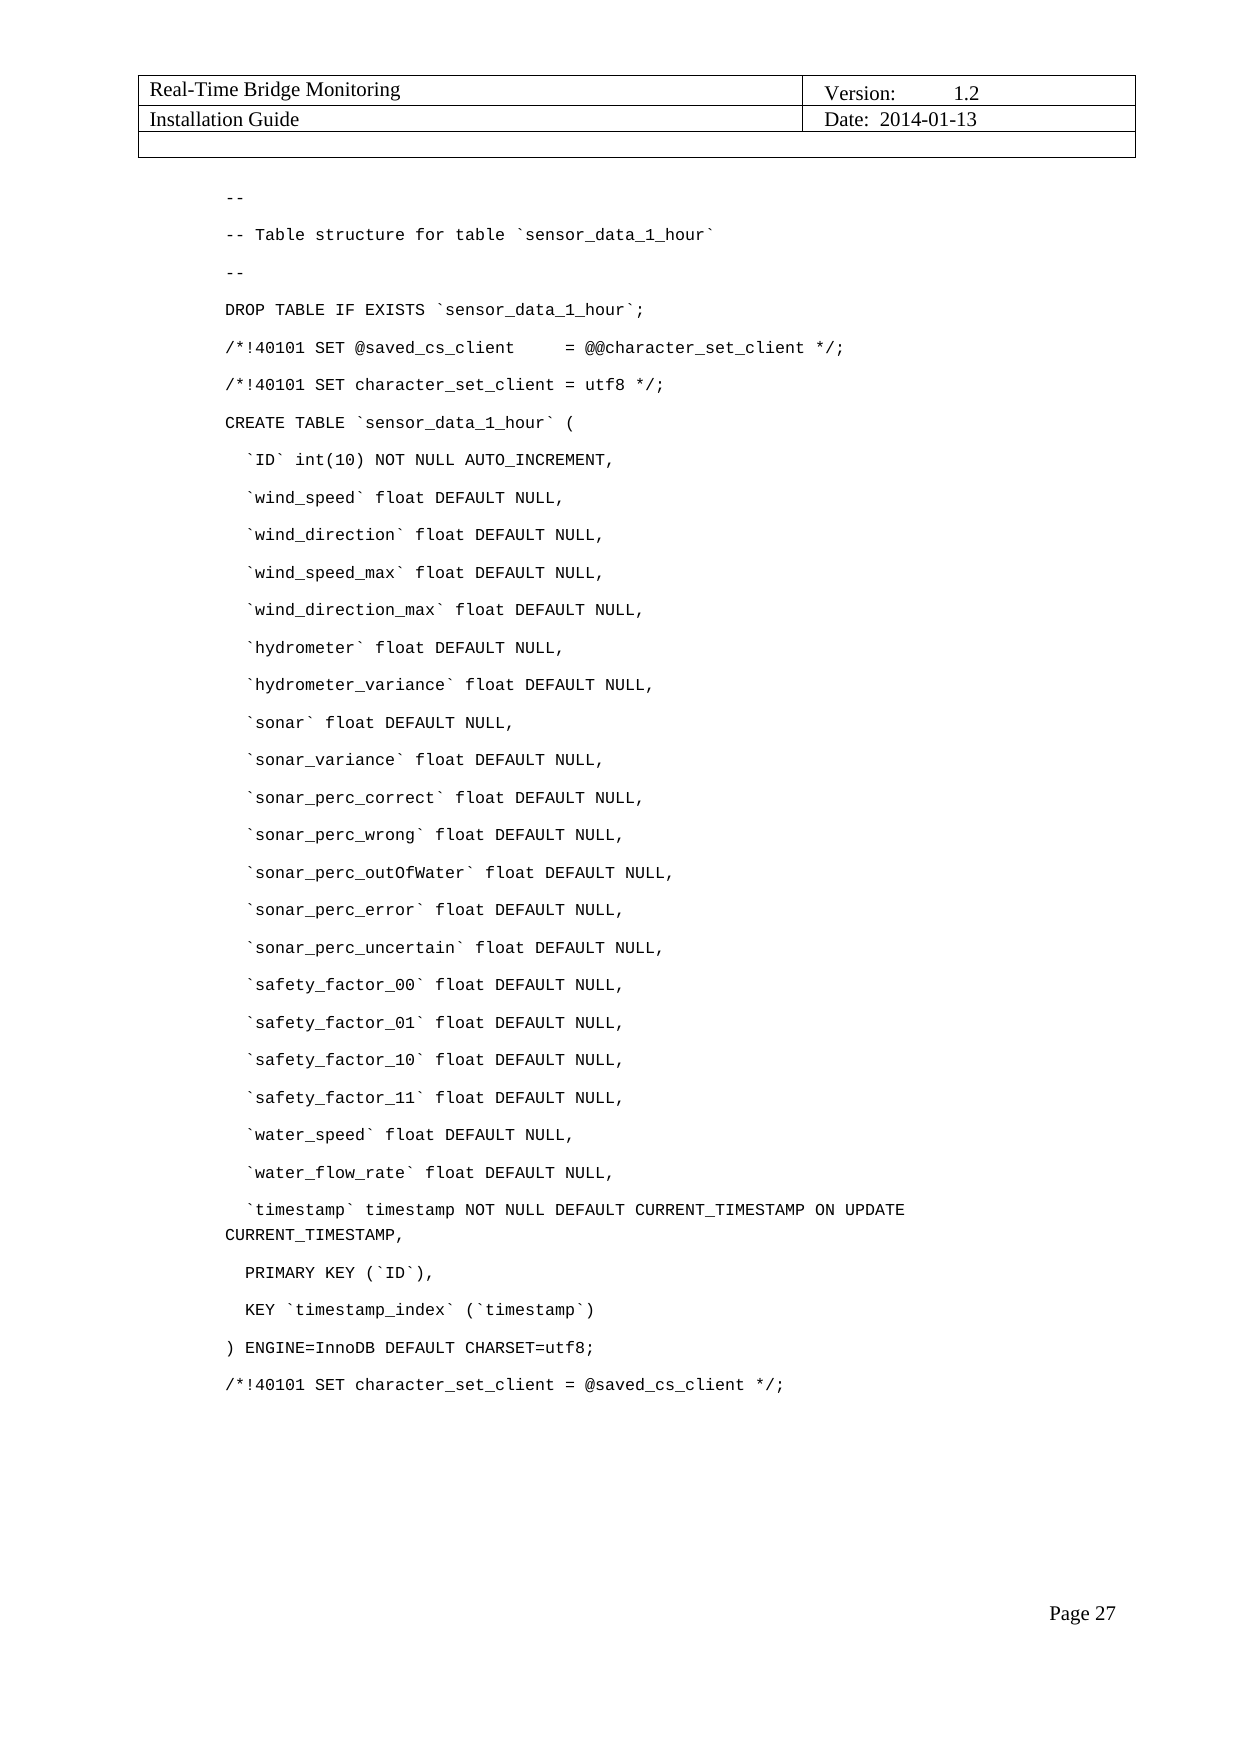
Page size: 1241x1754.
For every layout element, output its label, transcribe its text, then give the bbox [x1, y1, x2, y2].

text `safety_factor_01` float DEFAULT NULL, [225, 1008, 1090, 1033]
text `water_flow_rate` float DEFAULT NULL, [225, 1158, 1090, 1183]
text `timestamp` timestamp NOT NULL DEFAULT CURRENT_TIMESTAMP ON UPDATE CURRENT_TIMESTAMP, [225, 1196, 1090, 1246]
text `sonar_perc_wrong` float DEFAULT NULL, [225, 821, 1090, 846]
text -- Table structure for table `sensor_data_1_hour` [225, 221, 1090, 246]
text `sonar_perc_uncertain` float DEFAULT NULL, [225, 933, 1090, 958]
text `ID` int(10) NOT NULL AUTO_INCREMENT, [225, 446, 1090, 471]
text CREATE TABLE `sensor_data_1_hour` ( [225, 408, 1090, 433]
text `water_speed` float DEFAULT NULL, [225, 1121, 1090, 1146]
text `sonar_perc_error` float DEFAULT NULL, [225, 896, 1090, 921]
text `wind_direction` float DEFAULT NULL, [225, 521, 1090, 546]
text `hydrometer_variance` float DEFAULT NULL, [225, 671, 1090, 696]
text DROP TABLE IF EXISTS `sensor_data_1_hour`; [225, 296, 1090, 321]
text `sonar_variance` float DEFAULT NULL, [225, 746, 1090, 771]
text /*!40101 SET character_set_client = utf8 */; [225, 371, 1090, 396]
text `safety_factor_11` float DEFAULT NULL, [225, 1083, 1090, 1108]
text `safety_factor_10` float DEFAULT NULL, [225, 1046, 1090, 1071]
text PRIMARY KEY (`ID`), [225, 1258, 1090, 1283]
text `hydrometer` float DEFAULT NULL, [225, 633, 1090, 658]
text `sonar_perc_correct` float DEFAULT NULL, [225, 783, 1090, 808]
text /*!40101 SET @saved_cs_client = @@character_set_client */; [225, 333, 1090, 358]
text /*!40101 SET character_set_client = @saved_cs_client */; [225, 1371, 1090, 1396]
text `wind_speed` float DEFAULT NULL, [225, 483, 1090, 508]
text -- [225, 258, 1090, 283]
text KEY `timestamp_index` (`timestamp`) [225, 1296, 1090, 1321]
text `sonar` float DEFAULT NULL, [225, 708, 1090, 733]
text -- [225, 183, 1090, 208]
text ) ENGINE=InnoDB DEFAULT CHARSET=utf8; [225, 1333, 1090, 1358]
text `sonar_perc_outOfWater` float DEFAULT NULL, [225, 858, 1090, 883]
text `wind_direction_max` float DEFAULT NULL, [225, 596, 1090, 621]
text `wind_speed_max` float DEFAULT NULL, [225, 558, 1090, 583]
text `safety_factor_00` float DEFAULT NULL, [225, 971, 1090, 996]
